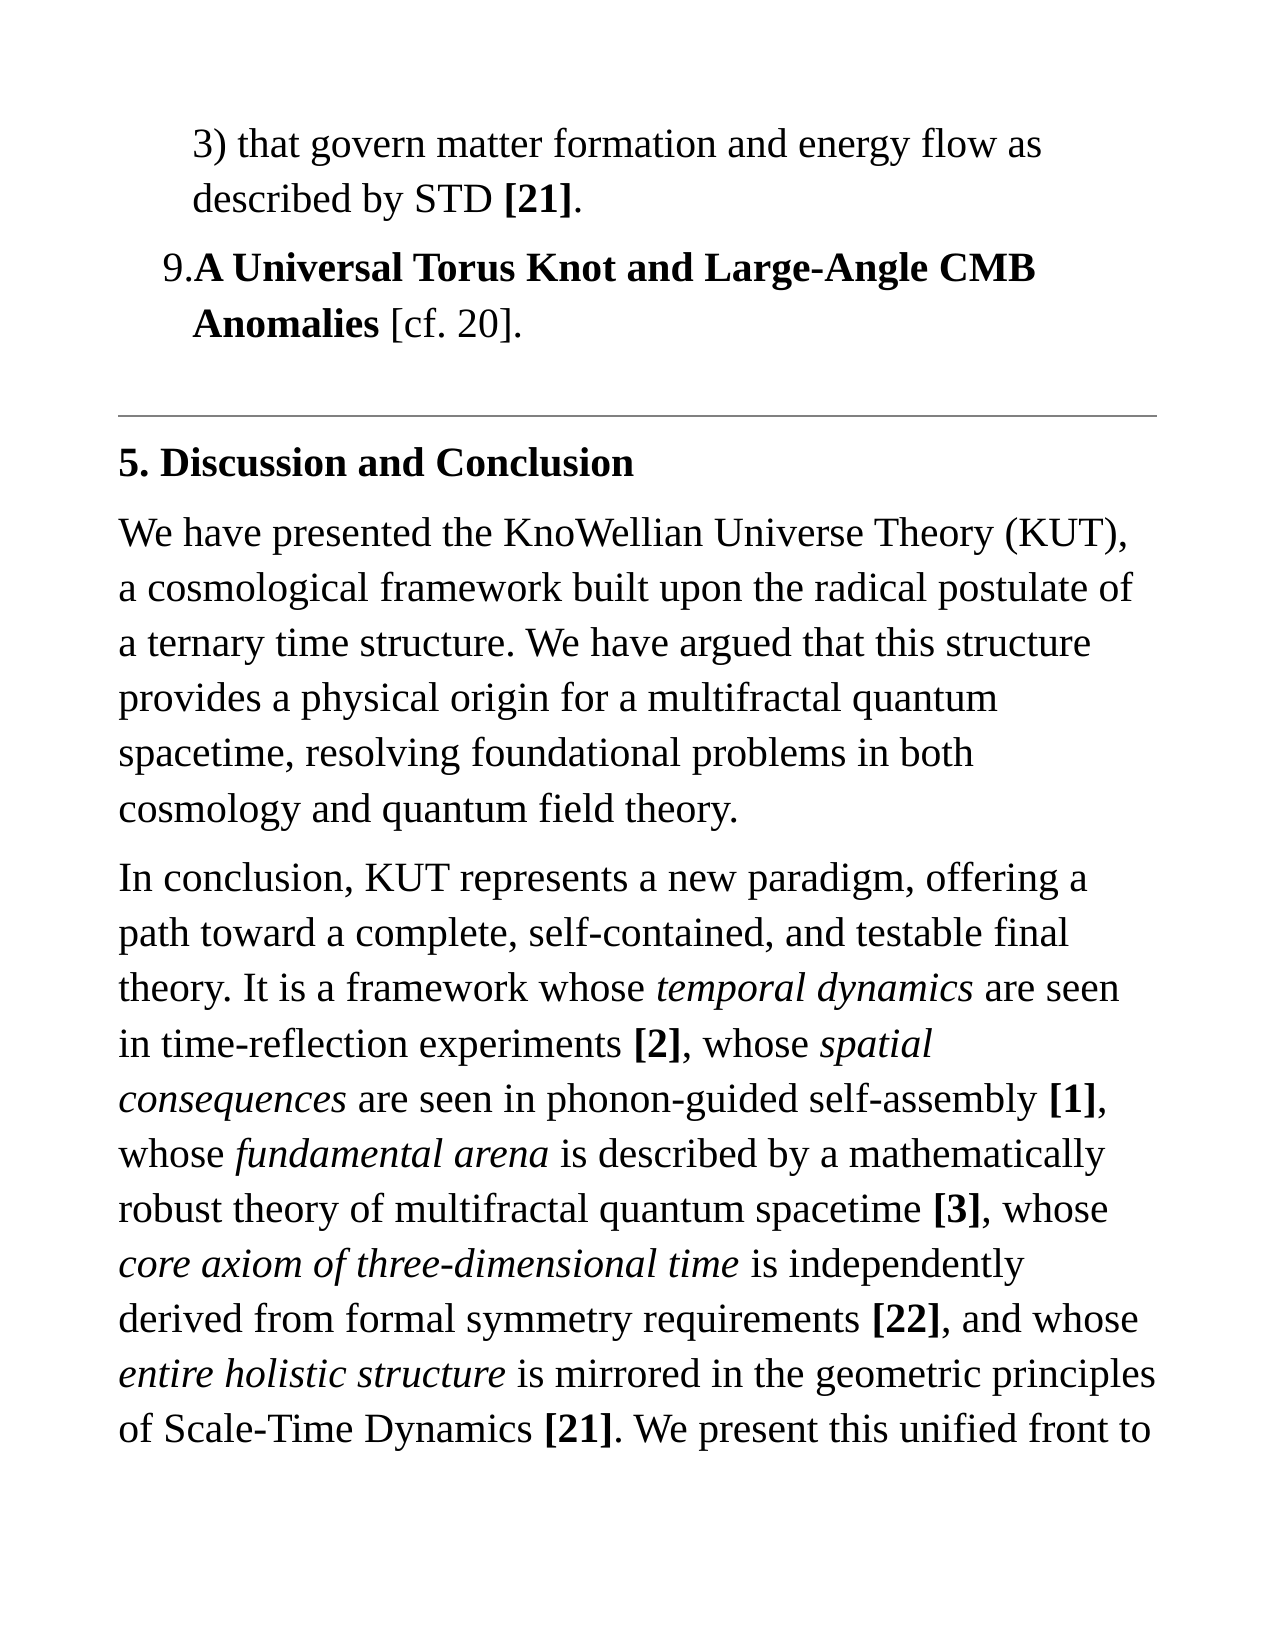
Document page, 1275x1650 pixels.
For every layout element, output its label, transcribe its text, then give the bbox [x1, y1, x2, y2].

list 3) that govern matter formation and energy flow as described by STD [21]. [162, 118, 1157, 221]
list A Universal Torus Knot and Large-Angle CMB Anomalies [cf. 20]. [162, 243, 1157, 346]
text We have presented the KnoWellian Universe Theory (KUT), a cosmological framework built upon the radical postulate of a ternary time structure. We have argued that this structure provides a physical origin for a multifractal quantum spacetime, resolving foundational problems in both cosmology and quantum field theory. [118, 507, 1157, 831]
text In conclusion, KUT represents a new paradigm, offering a path toward a complete, self-contained, and testable final theory. It is a framework whose temporal dynamics are seen in time-reflection experiments [2], whose spatial consequences are seen in phonon-guided self-assembly [1], whose fundamental arena is described by a mathematically robust theory of multifractal quantum spacetime [3], whose core axiom of three-dimensional time is independently derived from formal symmetry requirements [22], and whose entire holistic structure is mirrored in the geometric principles of Scale-Time Dynamics [21]. We present this unified front to [118, 853, 1157, 1452]
subtitle 5. Discussion and Conclusion [118, 438, 1157, 486]
